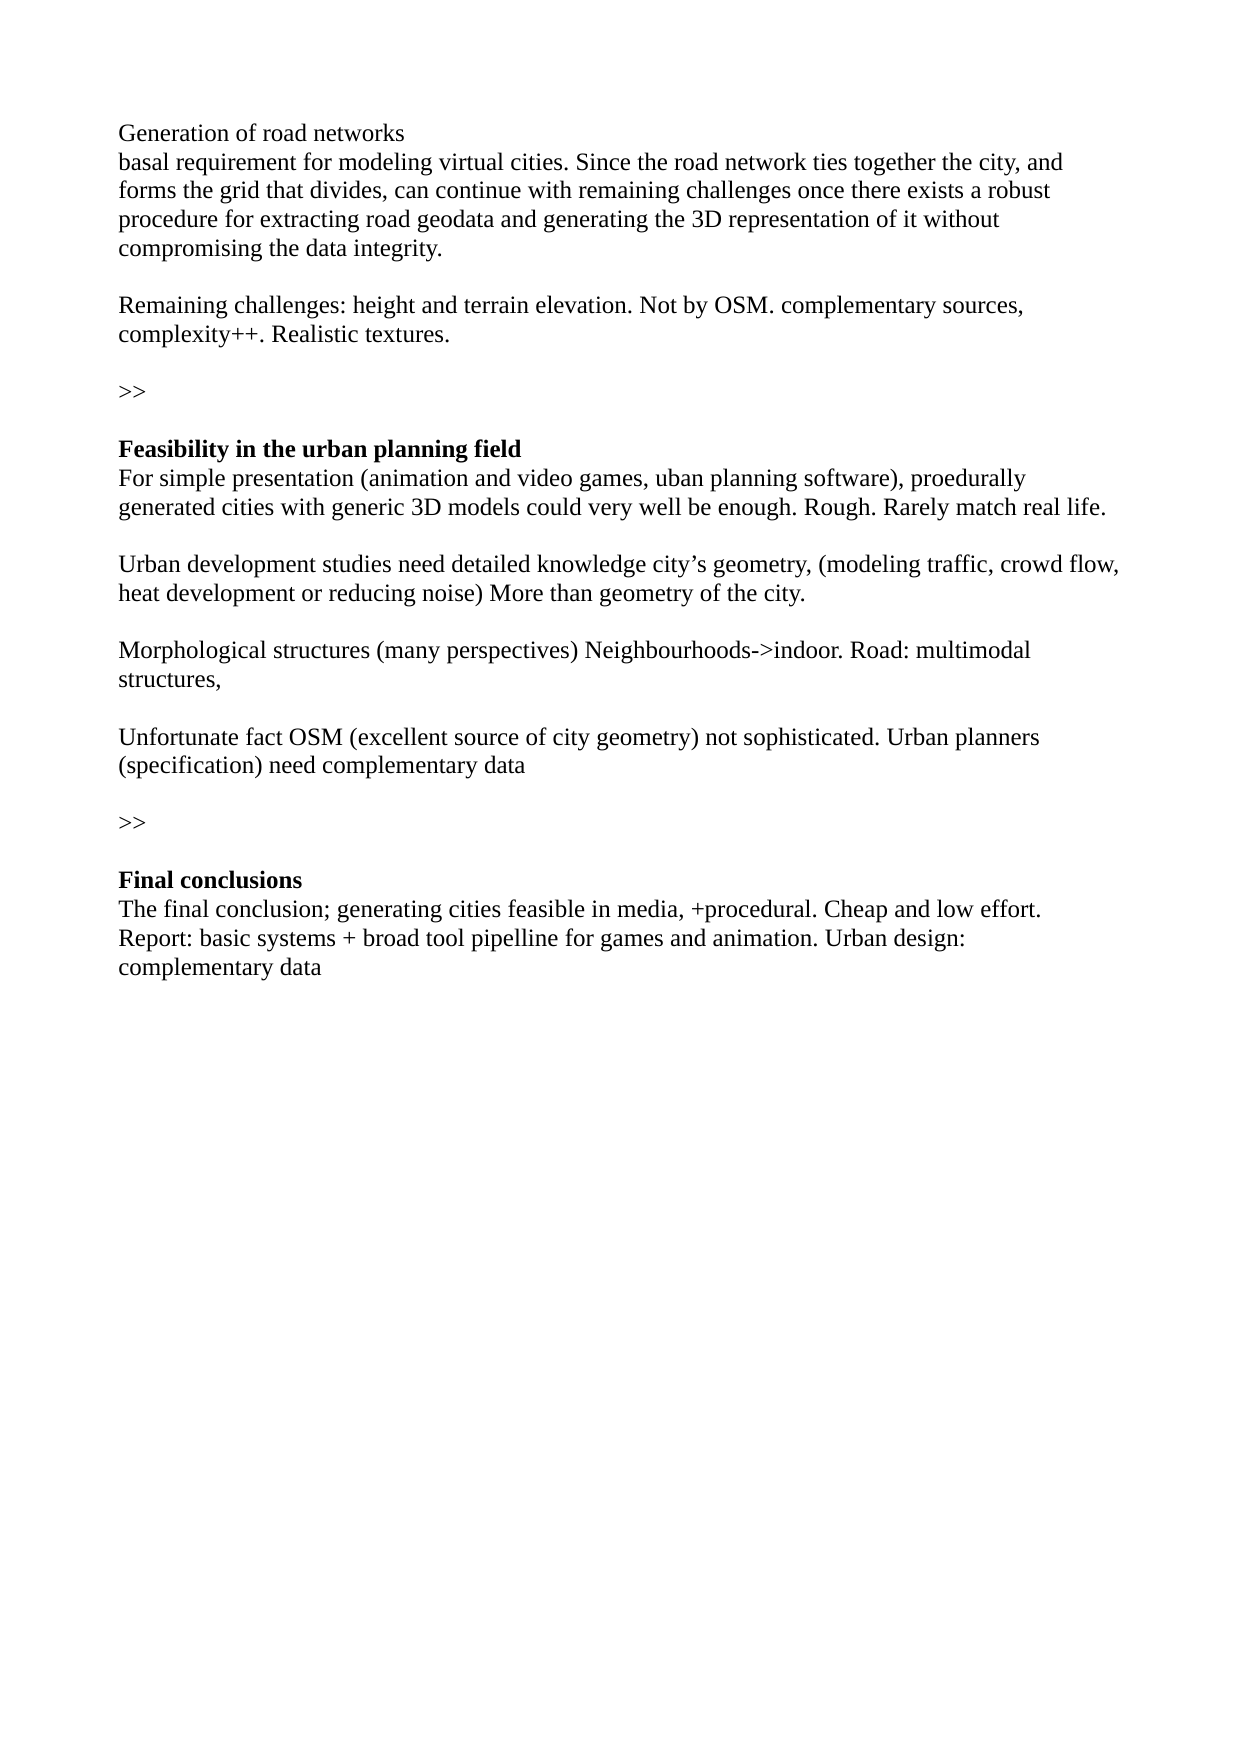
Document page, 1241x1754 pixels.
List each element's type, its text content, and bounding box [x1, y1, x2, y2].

text The final conclusion; generating cities feasible in media, +procedural. Cheap and low effort. Report: basic systems + broad tool pipelline for games and animation. Urban design: complementary data [118, 894, 1122, 981]
text For simple presentation (animation and video games, uban planning software), proedurally generated cities with generic 3D models could very well be enough. Rough. Rarely match real life. [118, 463, 1122, 521]
text >> [118, 377, 1122, 406]
text Remaining challenges: height and terrain elevation. Not by OSM. complementary sources, complexity++. Realistic textures. [118, 291, 1122, 348]
text Urban development studies need detailed knowledge city’s geometry, (modeling traffic, crowd flow, heat development or reducing noise) More than geometry of the city. [118, 549, 1122, 607]
text >> [118, 808, 1122, 837]
text Generation of road networks [118, 118, 1122, 147]
text basal requirement for modeling virtual cities. Since the road network ties together the city, and forms the grid that divides, can continue with remaining challenges once there exists a robust procedure for extracting road geodata and generating the 3D representation of it without compromising the data integrity. [118, 147, 1122, 262]
text Final conclusions [118, 866, 1122, 894]
text Unfortunate fact OSM (excellent source of city geometry) not sophisticated. Urban planners (specification) need complementary data [118, 722, 1122, 779]
text Morphological structures (many perspectives) Neighbourhoods->indoor. Road: multimodal structures, [118, 636, 1122, 693]
text Feasibility in the urban planning field [118, 434, 1122, 463]
